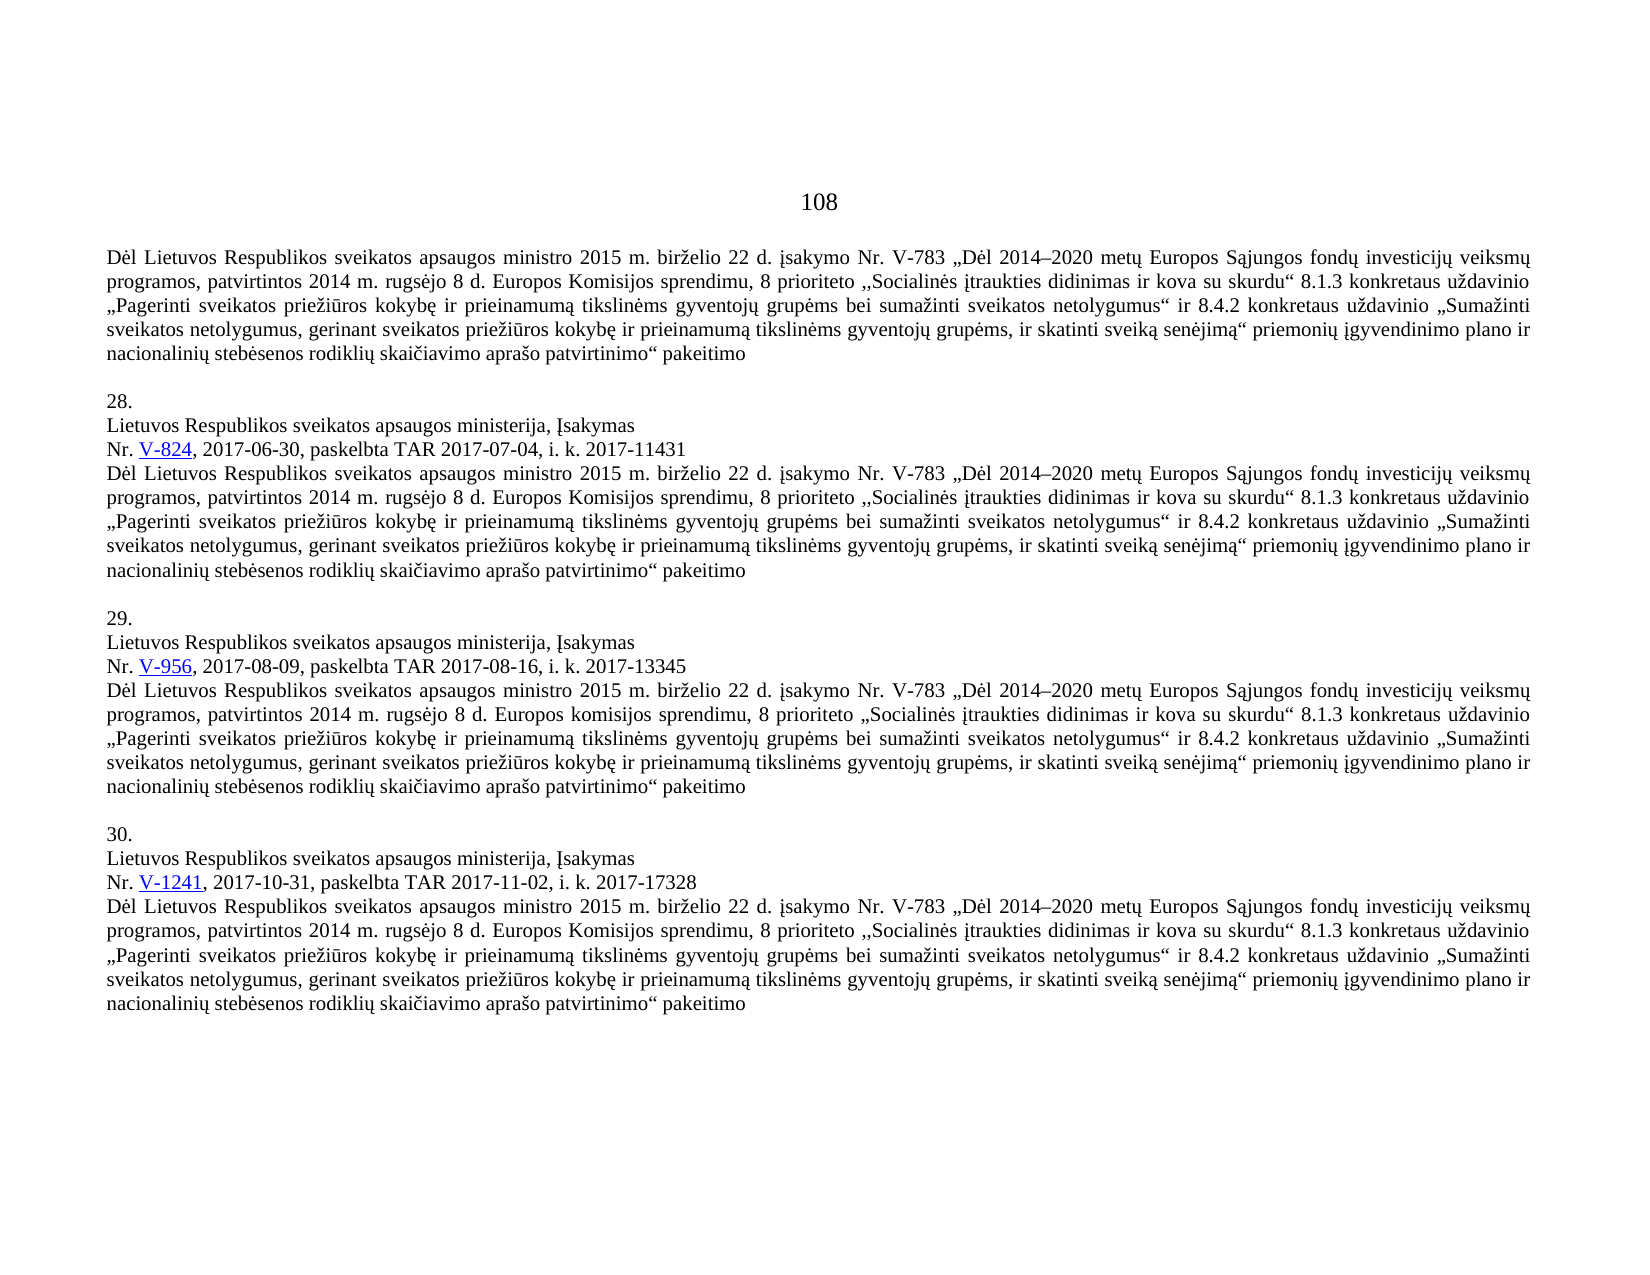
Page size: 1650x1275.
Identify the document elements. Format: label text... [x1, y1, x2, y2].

text 29. [106, 606, 1532, 630]
text Dėl Lietuvos Respublikos sveikatos apsaugos ministro 2015 m. birželio 22 d. įsakymo Nr. V-783 „Dėl 2014–2020 metų Europos Sąjungos fondų investicijų veiksmų programos, patvirtintos 2014 m. rugsėjo 8 d. Europos Komisijos sprendimu, 8 prioriteto ,,Socialinės įtraukties didinimas ir kova su skurdu“ 8.1.3 konkretaus uždavinio „Pagerinti sveikatos priežiūros kokybę ir prieinamumą tikslinėms gyventojų grupėms bei sumažinti sveikatos netolygumus“ ir 8.4.2 konkretaus uždavinio „Sumažinti sveikatos netolygumus, gerinant sveikatos priežiūros kokybę ir prieinamumą tikslinėms gyventojų grupėms, ir skatinti sveiką senėjimą“ priemonių įgyvendinimo plano ir nacionalinių stebėsenos rodiklių skaičiavimo aprašo patvirtinimo“ pakeitimo [106, 245, 1532, 365]
text Nr. V-956, 2017-08-09, paskelbta TAR 2017-08-16, i. k. 2017-13345 [106, 654, 1532, 678]
text Dėl Lietuvos Respublikos sveikatos apsaugos ministro 2015 m. birželio 22 d. įsakymo Nr. V-783 „Dėl 2014–2020 metų Europos Sąjungos fondų investicijų veiksmų programos, patvirtintos 2014 m. rugsėjo 8 d. Europos Komisijos sprendimu, 8 prioriteto ,,Socialinės įtraukties didinimas ir kova su skurdu“ 8.1.3 konkretaus uždavinio „Pagerinti sveikatos priežiūros kokybę ir prieinamumą tikslinėms gyventojų grupėms bei sumažinti sveikatos netolygumus“ ir 8.4.2 konkretaus uždavinio „Sumažinti sveikatos netolygumus, gerinant sveikatos priežiūros kokybę ir prieinamumą tikslinėms gyventojų grupėms, ir skatinti sveiką senėjimą“ priemonių įgyvendinimo plano ir nacionalinių stebėsenos rodiklių skaičiavimo aprašo patvirtinimo“ pakeitimo [106, 894, 1532, 1015]
text 30. [106, 822, 1532, 846]
text Nr. V-824, 2017-06-30, paskelbta TAR 2017-07-04, i. k. 2017-11431 [106, 437, 1532, 461]
text Lietuvos Respublikos sveikatos apsaugos ministerija, Įsakymas [106, 630, 1532, 654]
text Lietuvos Respublikos sveikatos apsaugos ministerija, Įsakymas [106, 846, 1532, 870]
text Dėl Lietuvos Respublikos sveikatos apsaugos ministro 2015 m. birželio 22 d. įsakymo Nr. V-783 „Dėl 2014–2020 metų Europos Sąjungos fondų investicijų veiksmų programos, patvirtintos 2014 m. rugsėjo 8 d. Europos komisijos sprendimu, 8 prioriteto „Socialinės įtraukties didinimas ir kova su skurdu“ 8.1.3 konkretaus uždavinio „Pagerinti sveikatos priežiūros kokybę ir prieinamumą tikslinėms gyventojų grupėms bei sumažinti sveikatos netolygumus“ ir 8.4.2 konkretaus uždavinio „Sumažinti sveikatos netolygumus, gerinant sveikatos priežiūros kokybę ir prieinamumą tikslinėms gyventojų grupėms, ir skatinti sveiką senėjimą“ priemonių įgyvendinimo plano ir nacionalinių stebėsenos rodiklių skaičiavimo aprašo patvirtinimo“ pakeitimo [106, 678, 1532, 798]
text 28. [106, 389, 1532, 413]
text Nr. V-1241, 2017-10-31, paskelbta TAR 2017-11-02, i. k. 2017-17328 [106, 870, 1532, 894]
text Lietuvos Respublikos sveikatos apsaugos ministerija, Įsakymas [106, 413, 1532, 437]
text Dėl Lietuvos Respublikos sveikatos apsaugos ministro 2015 m. birželio 22 d. įsakymo Nr. V-783 „Dėl 2014–2020 metų Europos Sąjungos fondų investicijų veiksmų programos, patvirtintos 2014 m. rugsėjo 8 d. Europos Komisijos sprendimu, 8 prioriteto ,,Socialinės įtraukties didinimas ir kova su skurdu“ 8.1.3 konkretaus uždavinio „Pagerinti sveikatos priežiūros kokybę ir prieinamumą tikslinėms gyventojų grupėms bei sumažinti sveikatos netolygumus“ ir 8.4.2 konkretaus uždavinio „Sumažinti sveikatos netolygumus, gerinant sveikatos priežiūros kokybę ir prieinamumą tikslinėms gyventojų grupėms, ir skatinti sveiką senėjimą“ priemonių įgyvendinimo plano ir nacionalinių stebėsenos rodiklių skaičiavimo aprašo patvirtinimo“ pakeitimo [106, 461, 1532, 582]
